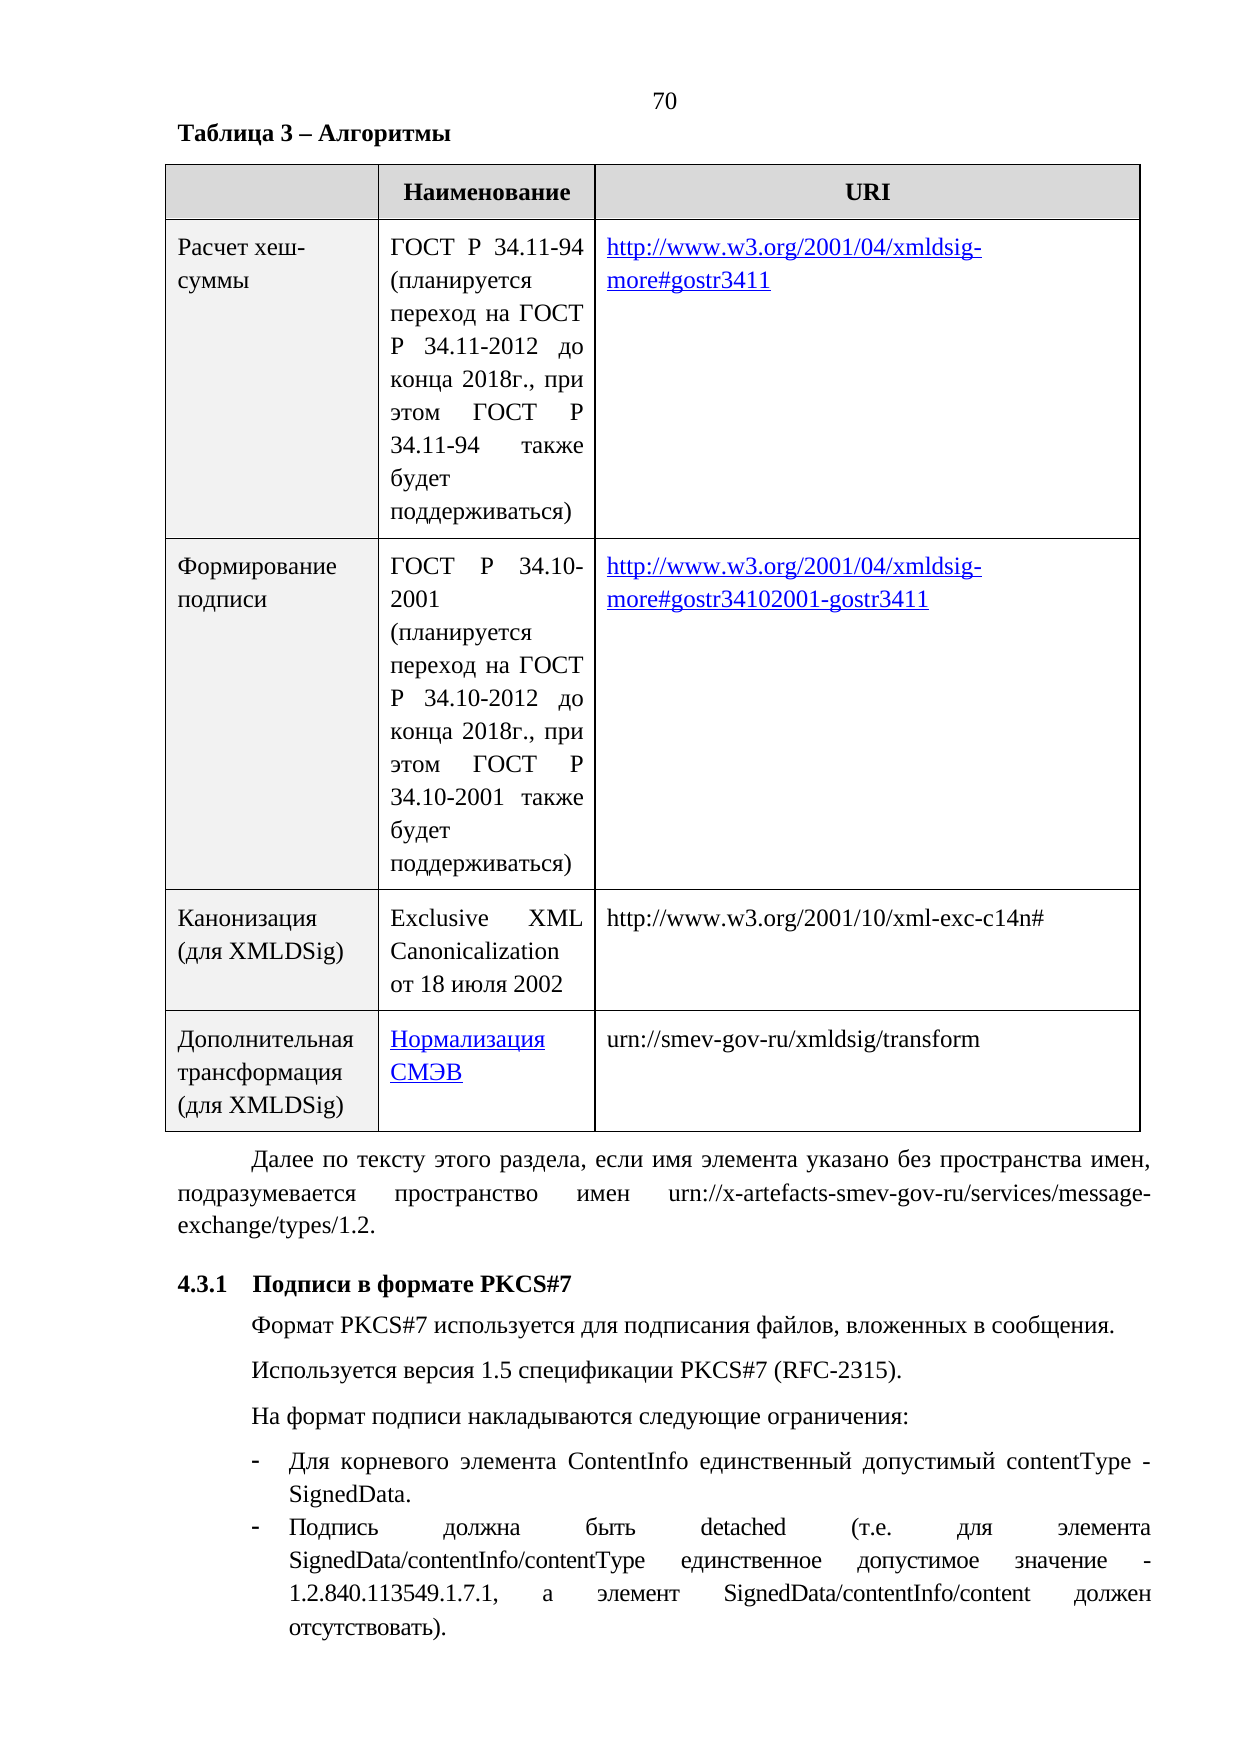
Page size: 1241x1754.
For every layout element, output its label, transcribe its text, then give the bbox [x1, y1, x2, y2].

table_cell Формирование подписи [166, 539, 378, 889]
table_cell Дополнительная трансформация (для XMLDSig) [166, 1011, 378, 1131]
table_cell Расчет хеш-суммы [166, 220, 378, 537]
text Формат PKCS#7 используется для подписания файлов, вложенных в сообщения. [177, 1310, 1152, 1339]
table_cell Канонизация (для XMLDSig) [166, 890, 378, 1010]
table_cell urn://smev-gov-ru/xmldsig/transform [596, 1011, 1139, 1131]
table_cell http://www.w3.org/2001/04/xmldsig-more#gostr3411 [596, 220, 1139, 537]
table_cell ГОСТ Р 34.11-94 (планируется переход на ГОСТ Р 34.11-2012 до конца 2018г., при этом ГОСТ Р 34.11-94 также будет поддерживаться) [379, 220, 594, 537]
text Далее по тексту этого раздела, если имя элемента указано без пространства имен, подразумевается пространство имен urn://x-artefacts-smev-gov-ru/services/message-exchange/types/1.2. [177, 1144, 1152, 1239]
text Таблица 3 – Алгоритмы [177, 118, 1152, 147]
text Используется версия 1.5 спецификации PKCS#7 (RFC-2315). [177, 1355, 1152, 1384]
table_cell Нормализация СМЭВ [379, 1011, 594, 1131]
list Подпись должна быть detached (т.е. для элемента SignedData/contentInfo/contentType единственное допустимое значение - 1.2.840.113549.1.7.1, а элемент SignedData/contentInfo/content должен отсутствовать). [251, 1512, 1152, 1640]
table_header [166, 165, 378, 218]
table_cell Exclusive XML Canonicalization от 18 июля 2002 [379, 890, 594, 1010]
subtitle Подписи в формате PKCS#7 [177, 1269, 1152, 1297]
table_cell ГОСТ Р 34.10-2001 (планируется переход на ГОСТ Р 34.10-2012 до конца 2018г., при этом ГОСТ Р 34.10-2001 также будет поддерживаться) [379, 539, 594, 889]
text На формат подписи накладываются следующие ограничения: [177, 1401, 1152, 1430]
table_cell http://www.w3.org/2001/10/xml-exc-c14n# [596, 890, 1139, 1010]
table_header URI [596, 165, 1139, 218]
table_header Наименование [379, 165, 594, 218]
table_cell http://www.w3.org/2001/04/xmldsig-more#gostr34102001-gostr3411 [596, 539, 1139, 889]
list Для корневого элемента ContentInfo единственный допустимый contentType - SignedData. [251, 1446, 1152, 1508]
